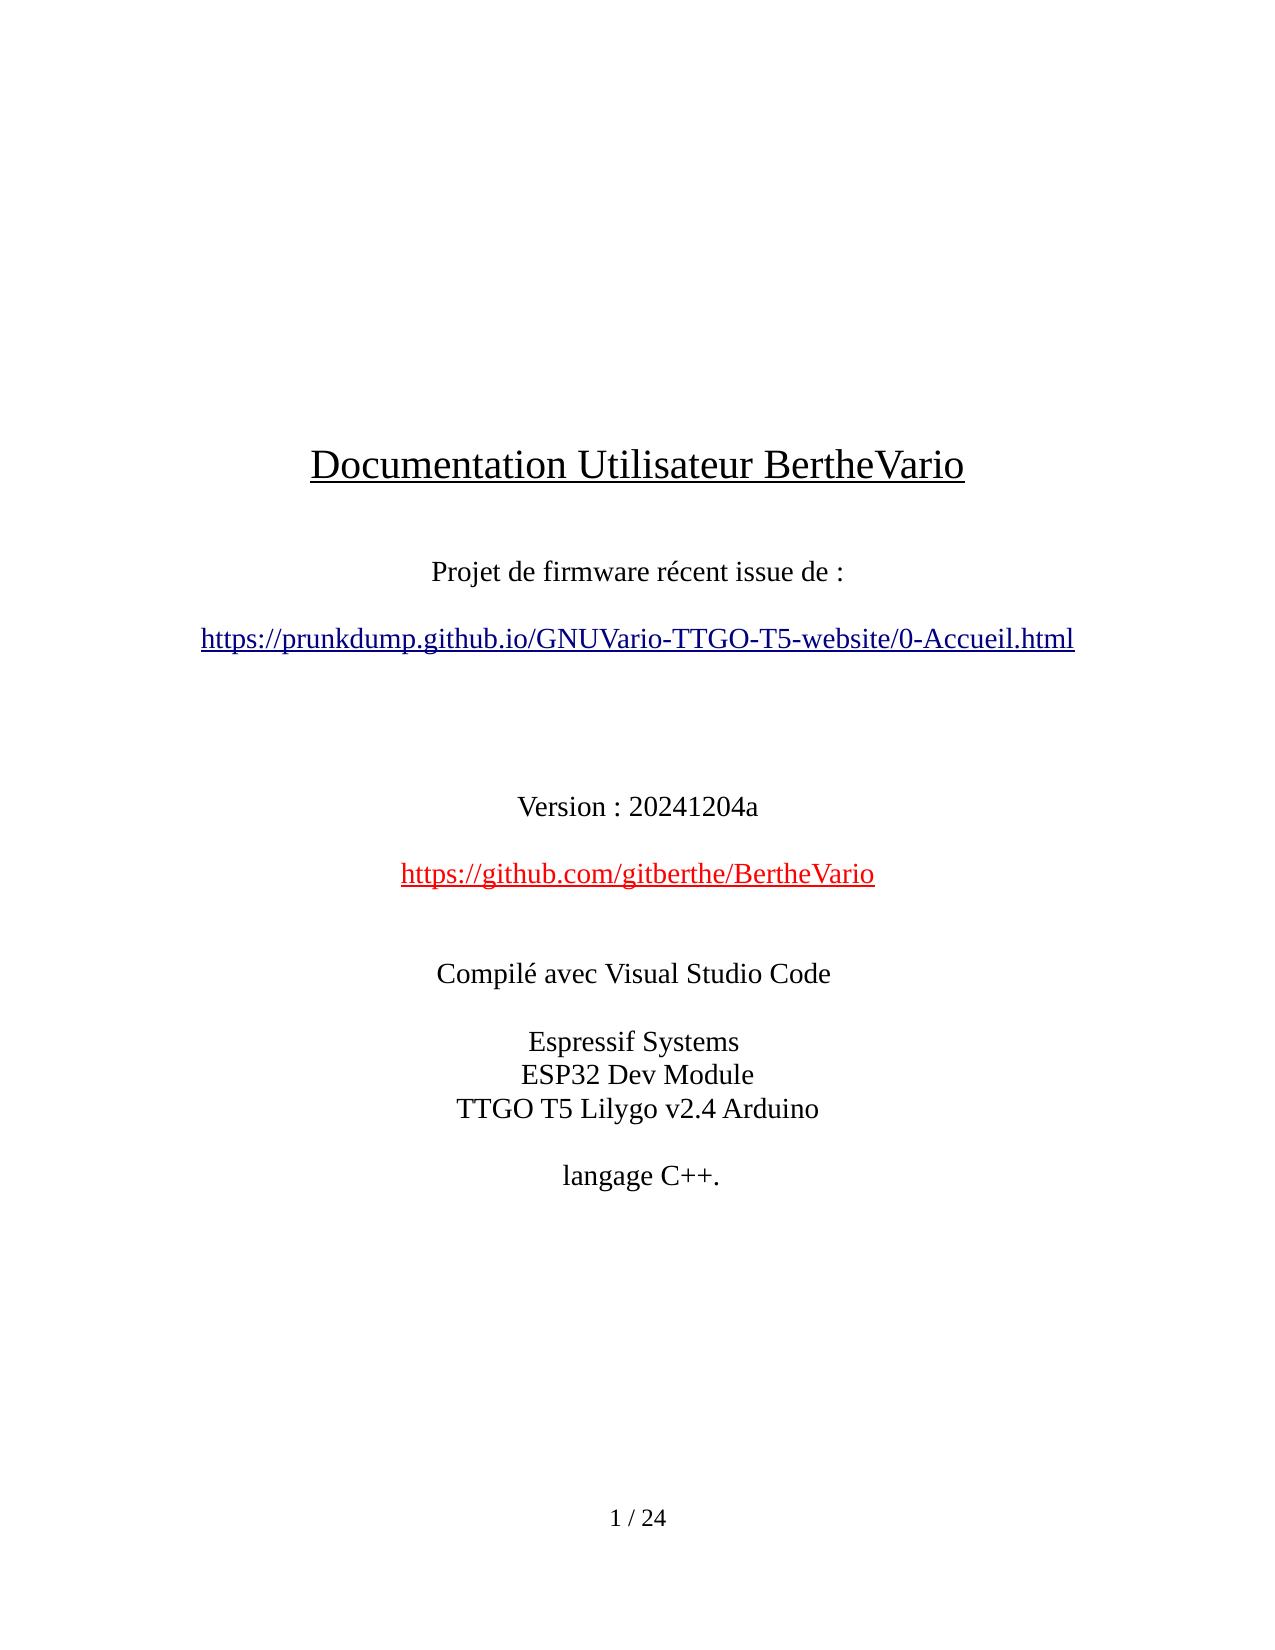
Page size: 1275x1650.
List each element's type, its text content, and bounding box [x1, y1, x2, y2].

text ESP32 Dev Module [118, 1057, 1157, 1091]
text langage C++. [118, 1158, 1157, 1191]
text TTGO T5 Lilygo v2.4 Arduino [118, 1091, 1157, 1124]
text Compilé avec Visual Studio Code [118, 957, 1157, 990]
text Documentation Utilisateur BertheVario [118, 439, 1157, 487]
text Espressif Systems [118, 1024, 1157, 1057]
text https://prunkdump.github.io/GNUVario-TTGO-T5-website/0-Accueil.html [118, 621, 1157, 655]
text https://github.com/gitberthe/BertheVario [118, 856, 1157, 889]
text Version : 20241204a [118, 789, 1157, 822]
text Projet de firmware récent issue de : [118, 554, 1157, 588]
